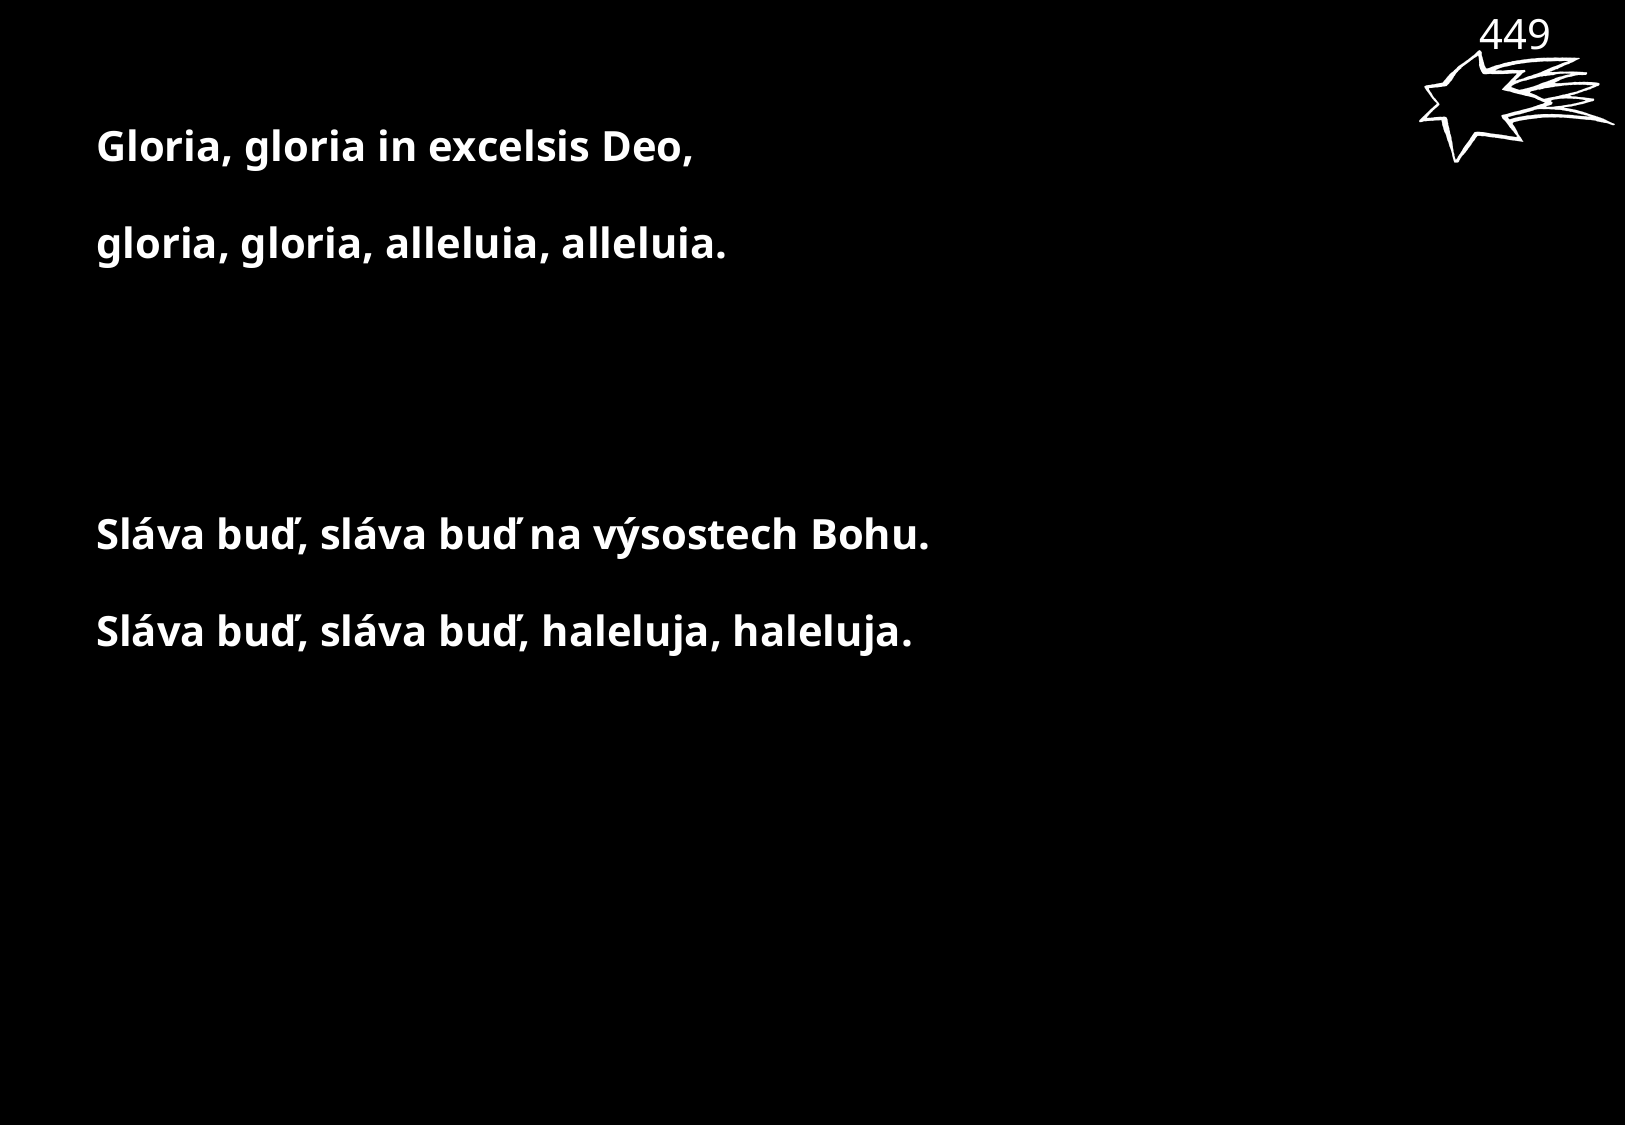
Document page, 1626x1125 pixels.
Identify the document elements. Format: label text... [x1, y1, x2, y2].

text_box 449 [1405, 0, 1626, 66]
list Gloria, gloria in excelsis Deo, gloria, gloria, alleluia, alleluia. Sláva buď, sláva buď na výsostech Bohu. Sláva buď, sláva buď, haleluja, haleluja. [81, 112, 1544, 1101]
